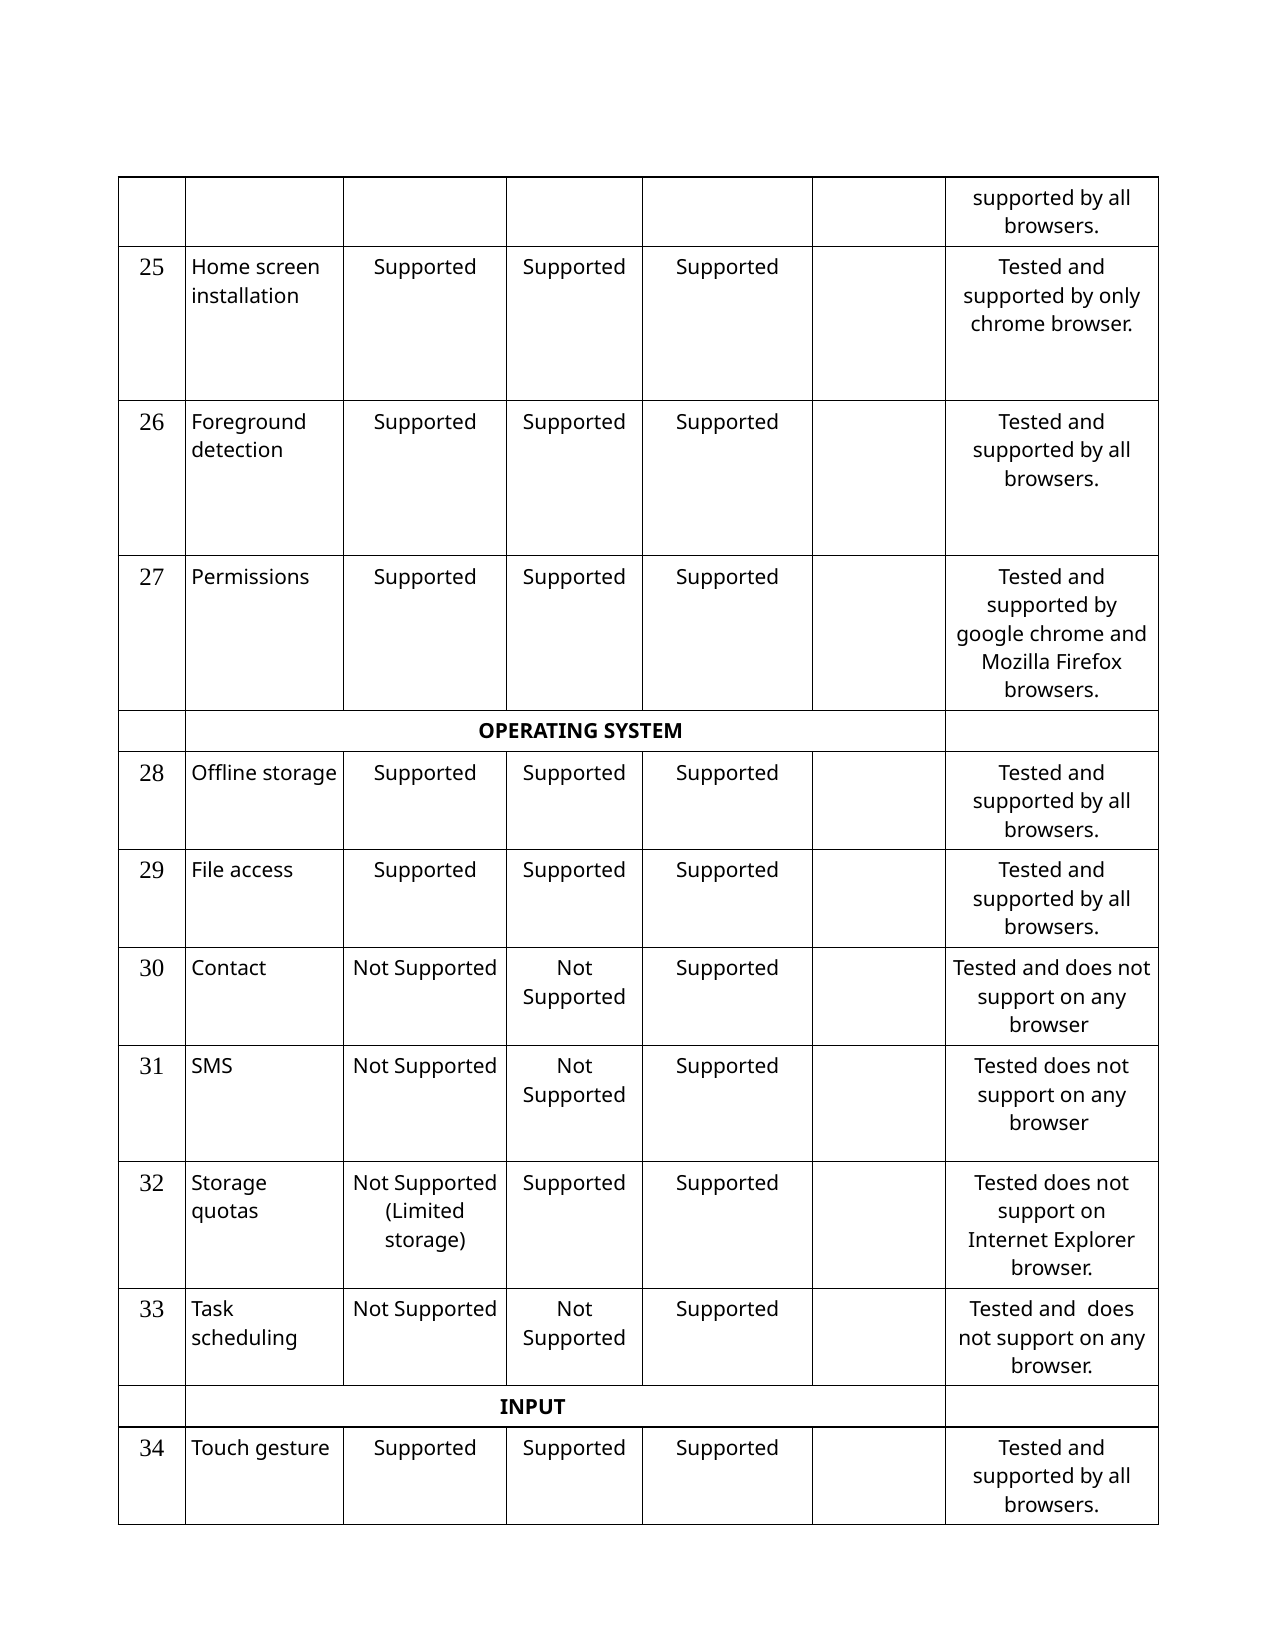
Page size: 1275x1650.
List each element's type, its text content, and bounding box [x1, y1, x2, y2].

table_cell 32 [119, 1162, 185, 1287]
table_cell [946, 1386, 1158, 1426]
table_cell Not Supported [507, 1046, 642, 1161]
table_cell 30 [119, 948, 185, 1044]
table_cell Supported [507, 752, 642, 849]
table_cell Supported [507, 247, 642, 400]
table_cell Supported [344, 556, 506, 710]
table_cell Contact [186, 948, 343, 1044]
table_cell SMS [186, 1046, 343, 1161]
table_cell [813, 1428, 945, 1524]
table_cell Tested and does not support on any browser [946, 948, 1158, 1044]
table_cell Supported [344, 1428, 506, 1524]
table_cell Tested and supported by all browsers. [946, 1428, 1158, 1524]
table_cell supported by all browsers. [946, 178, 1158, 246]
table_cell [813, 178, 945, 246]
table_cell Supported [507, 1162, 642, 1287]
table_cell Not Supported [344, 1046, 506, 1161]
table_cell [813, 948, 945, 1044]
table_cell Supported [507, 556, 642, 710]
table_cell Not Supported [344, 1289, 506, 1385]
table_cell Not Supported [507, 948, 642, 1044]
table_cell Task scheduling [186, 1289, 343, 1385]
table_cell Supported [507, 1428, 642, 1524]
table_cell Supported [643, 1289, 812, 1385]
table_cell 28 [119, 752, 185, 849]
table_cell Permissions [186, 556, 343, 710]
table_cell [186, 178, 343, 246]
table_cell OPERATING SYSTEM [186, 711, 945, 751]
table_cell Storage quotas [186, 1162, 343, 1287]
table_cell 25 [119, 247, 185, 400]
table_cell 29 [119, 850, 185, 947]
table_cell Supported [344, 247, 506, 400]
table_cell Supported [344, 850, 506, 947]
table_cell 27 [119, 556, 185, 710]
table_cell Foreground detection [186, 401, 343, 555]
table_cell Touch gesture [186, 1428, 343, 1524]
table_cell Offline storage [186, 752, 343, 849]
table_cell 26 [119, 401, 185, 555]
table_cell [344, 178, 506, 246]
table_cell 34 [119, 1428, 185, 1524]
table_cell [507, 178, 642, 246]
table_cell [813, 1162, 945, 1287]
table_cell INPUT [186, 1386, 945, 1426]
table_cell Supported [643, 752, 812, 849]
table_cell [813, 401, 945, 555]
table_cell Not Supported [507, 1289, 642, 1385]
table_cell Supported [643, 401, 812, 555]
table_cell Supported [643, 1162, 812, 1287]
table_cell Not Supported [344, 948, 506, 1044]
table_cell Home screen installation [186, 247, 343, 400]
table_cell [119, 711, 185, 751]
table_cell [119, 178, 185, 246]
table_cell Not Supported (Limited storage) [344, 1162, 506, 1287]
table_cell Supported [344, 401, 506, 555]
table_cell Supported [643, 556, 812, 710]
table_cell Supported [507, 401, 642, 555]
table_cell [813, 556, 945, 710]
table_cell Supported [507, 850, 642, 947]
table_cell [813, 752, 945, 849]
table_cell Supported [643, 247, 812, 400]
table_cell [643, 178, 812, 246]
table_cell Tested and supported by google chrome and Mozilla Firefox browsers. [946, 556, 1158, 710]
table_cell [813, 247, 945, 400]
table_cell [813, 1289, 945, 1385]
table_cell Supported [643, 948, 812, 1044]
table_cell Supported [643, 1428, 812, 1524]
table_cell Tested does not support on any browser [946, 1046, 1158, 1161]
table_cell Tested and does not support on any browser. [946, 1289, 1158, 1385]
table_cell Supported [643, 850, 812, 947]
table_cell Tested does not support on Internet Explorer browser. [946, 1162, 1158, 1287]
table_cell [813, 1046, 945, 1161]
table_cell [946, 711, 1158, 751]
table_cell [813, 850, 945, 947]
table_cell [119, 1386, 185, 1426]
table_cell 33 [119, 1289, 185, 1385]
table_cell Supported [643, 1046, 812, 1161]
table_cell Tested and supported by all browsers. [946, 850, 1158, 947]
table_cell Tested and supported by only chrome browser. [946, 247, 1158, 400]
table_cell 31 [119, 1046, 185, 1161]
table_cell Tested and supported by all browsers. [946, 752, 1158, 849]
table_cell File access [186, 850, 343, 947]
table_cell Tested and supported by all browsers. [946, 401, 1158, 555]
table_cell Supported [344, 752, 506, 849]
